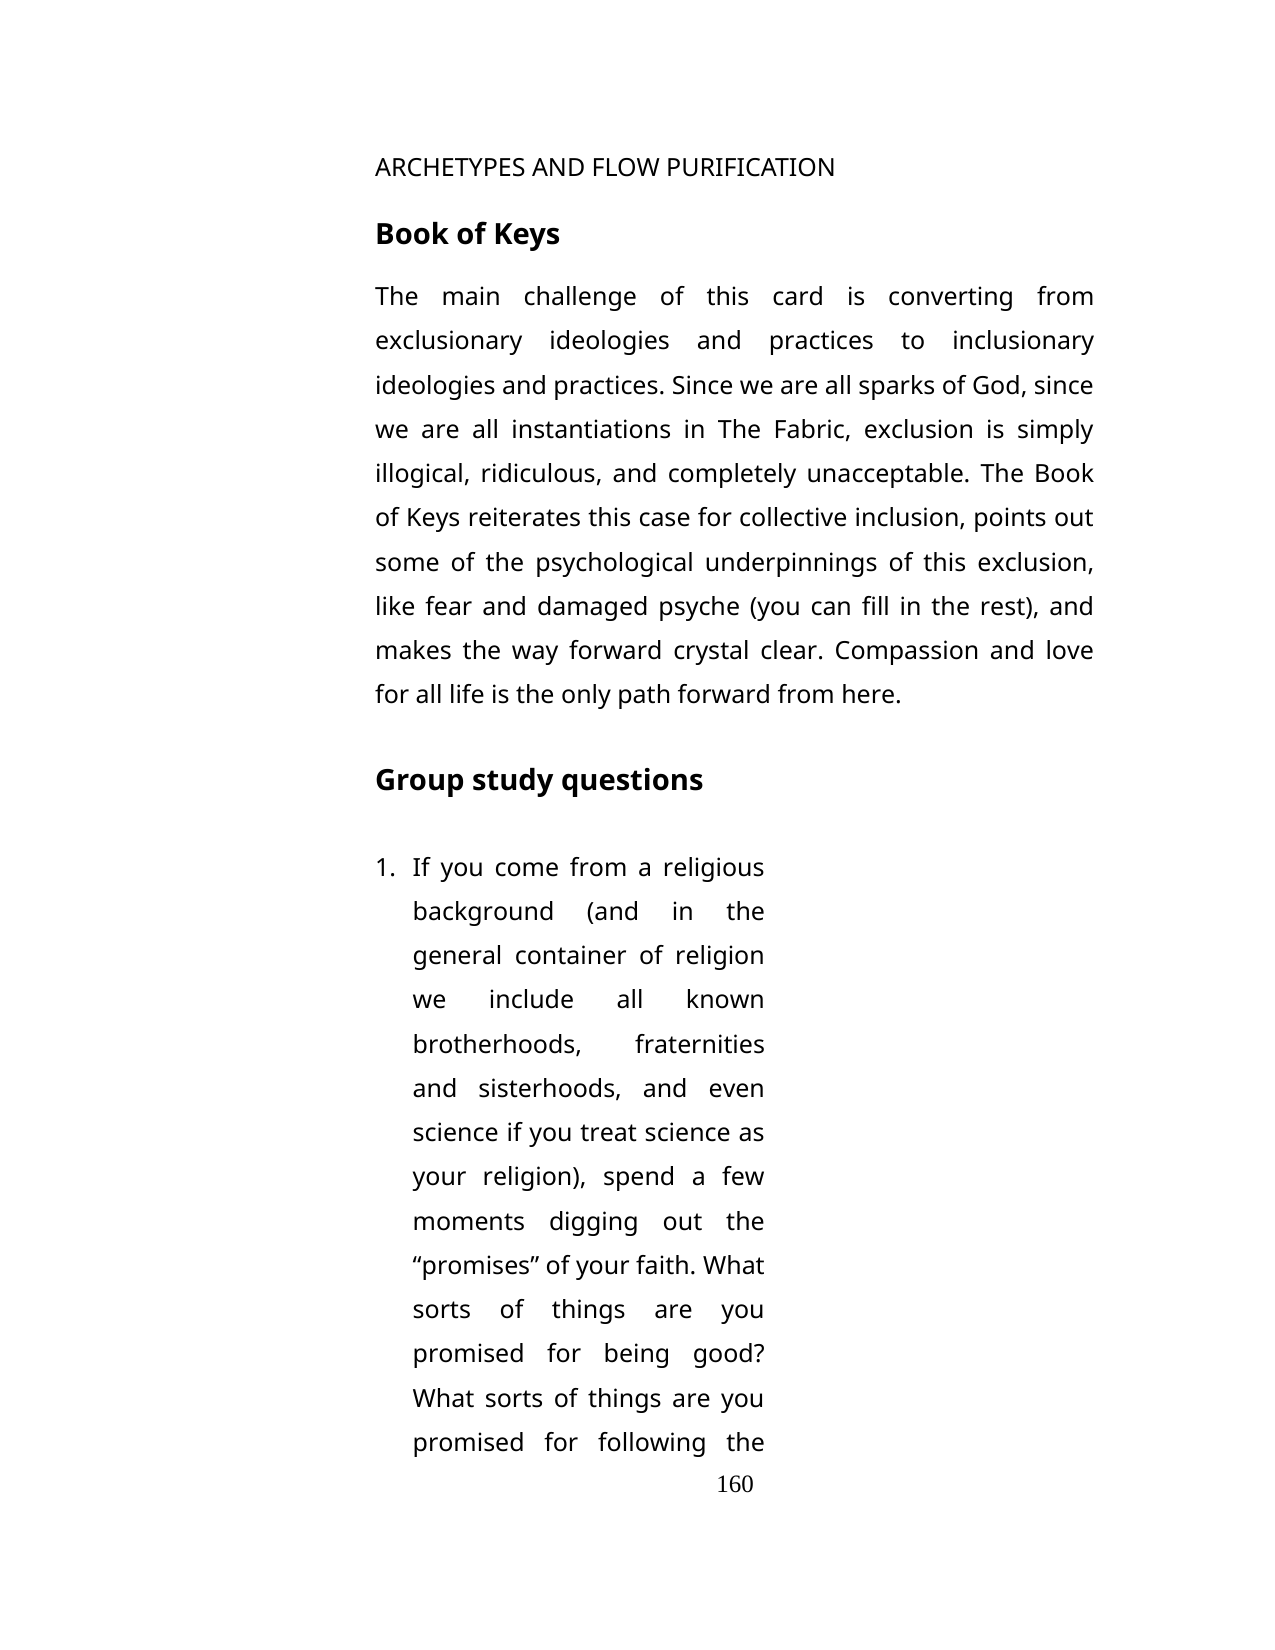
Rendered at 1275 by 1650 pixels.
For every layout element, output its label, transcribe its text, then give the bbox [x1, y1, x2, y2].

subtitle Book of Keys [375, 213, 1095, 253]
subtitle Group study questions [375, 759, 1095, 799]
text The main challenge of this card is converting from exclusionary ideologies and practices to inclusionary ideologies and practices. Since we are all sparks of God, since we are all instantiations in The Fabric, exclusion is simply illogical, ridiculous, and completely unacceptable. The Book of Keys reiterates this case for collective inclusion, points out some of the psychological underpinnings of this exclusion, like fear and damaged psyche (you can fill in the rest), and makes the way forward crystal clear. Compassion and love for all life is the only path forward from here. [375, 279, 1095, 711]
list If you come from a religious background (and in the general container of religion we include all known brotherhoods, fraternities and sisterhoods, and even science if you treat science as your religion), spend a few moments digging out the “promises” of your faith. What sorts of things are you promised for being good? What sorts of things are you promised for following the [375, 849, 765, 1459]
